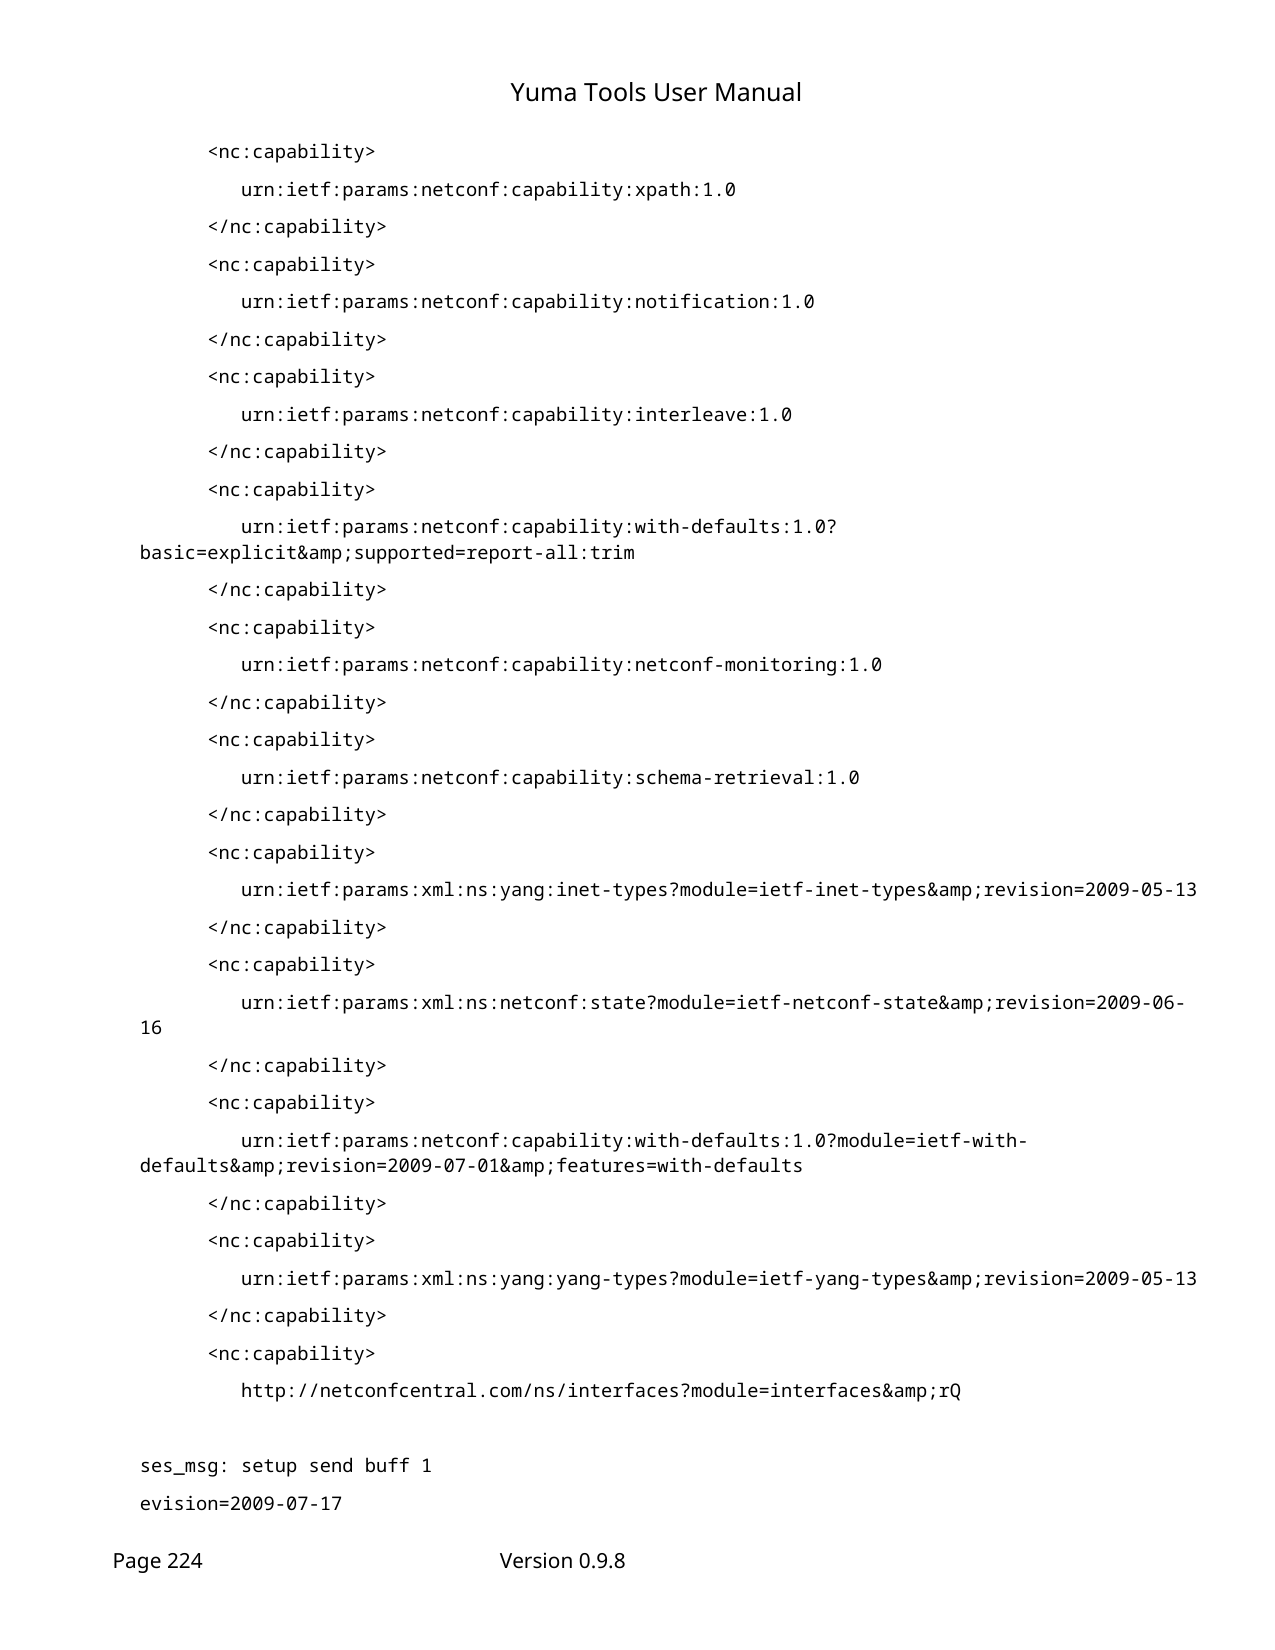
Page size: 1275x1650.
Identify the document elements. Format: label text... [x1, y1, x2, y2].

text <nc:capability> [139, 363, 1200, 389]
text <nc:capability> [139, 476, 1200, 502]
text <nc:capability> [139, 727, 1200, 752]
text urn:ietf:params:netconf:capability:schema-retrieval:1.0 [139, 764, 1200, 789]
text urn:ietf:params:xml:ns:yang:inet-types?module=ietf-inet-types&amp;revision=2009-05-13 [139, 877, 1200, 902]
text urn:ietf:params:netconf:capability:notification:1.0 [139, 288, 1200, 314]
text urn:ietf:params:netconf:capability:netconf-monitoring:1.0 [139, 652, 1200, 677]
text </nc:capability> [139, 802, 1200, 827]
text <nc:capability> [139, 952, 1200, 977]
text http://netconfcentral.com/ns/interfaces?module=interfaces&amp;rQ [139, 1378, 1200, 1403]
text urn:ietf:params:netconf:capability:with-defaults:1.0?module=ietf-with-defaults&amp;revision=2009-07-01&amp;features=with-defaults [139, 1127, 1200, 1178]
text <nc:capability> [139, 1228, 1200, 1253]
text </nc:capability> [139, 1052, 1200, 1078]
text </nc:capability> [139, 914, 1200, 939]
text urn:ietf:params:netconf:capability:with-defaults:1.0?basic=explicit&amp;supported=report-all:trim [139, 513, 1200, 564]
text evision=2009-07-17 [139, 1490, 1200, 1516]
text <nc:capability> [139, 251, 1200, 277]
text urn:ietf:params:xml:ns:yang:yang-types?module=ietf-yang-types&amp;revision=2009-05-13 [139, 1265, 1200, 1291]
text </nc:capability> [139, 1190, 1200, 1216]
text <nc:capability> [139, 138, 1200, 164]
text urn:ietf:params:netconf:capability:interleave:1.0 [139, 401, 1200, 427]
text </nc:capability> [139, 689, 1200, 714]
text <nc:capability> [139, 1089, 1200, 1115]
text ses_msg: setup send buff 1 [139, 1453, 1200, 1478]
text urn:ietf:params:xml:ns:netconf:state?module=ietf-netconf-state&amp;revision=2009-06-16 [139, 989, 1200, 1040]
text <nc:capability> [139, 1340, 1200, 1366]
text <nc:capability> [139, 614, 1200, 639]
text urn:ietf:params:netconf:capability:xpath:1.0 [139, 176, 1200, 202]
text </nc:capability> [139, 213, 1200, 239]
text </nc:capability> [139, 577, 1200, 602]
text </nc:capability> [139, 326, 1200, 352]
text </nc:capability> [139, 438, 1200, 464]
text <nc:capability> [139, 839, 1200, 864]
text </nc:capability> [139, 1303, 1200, 1328]
